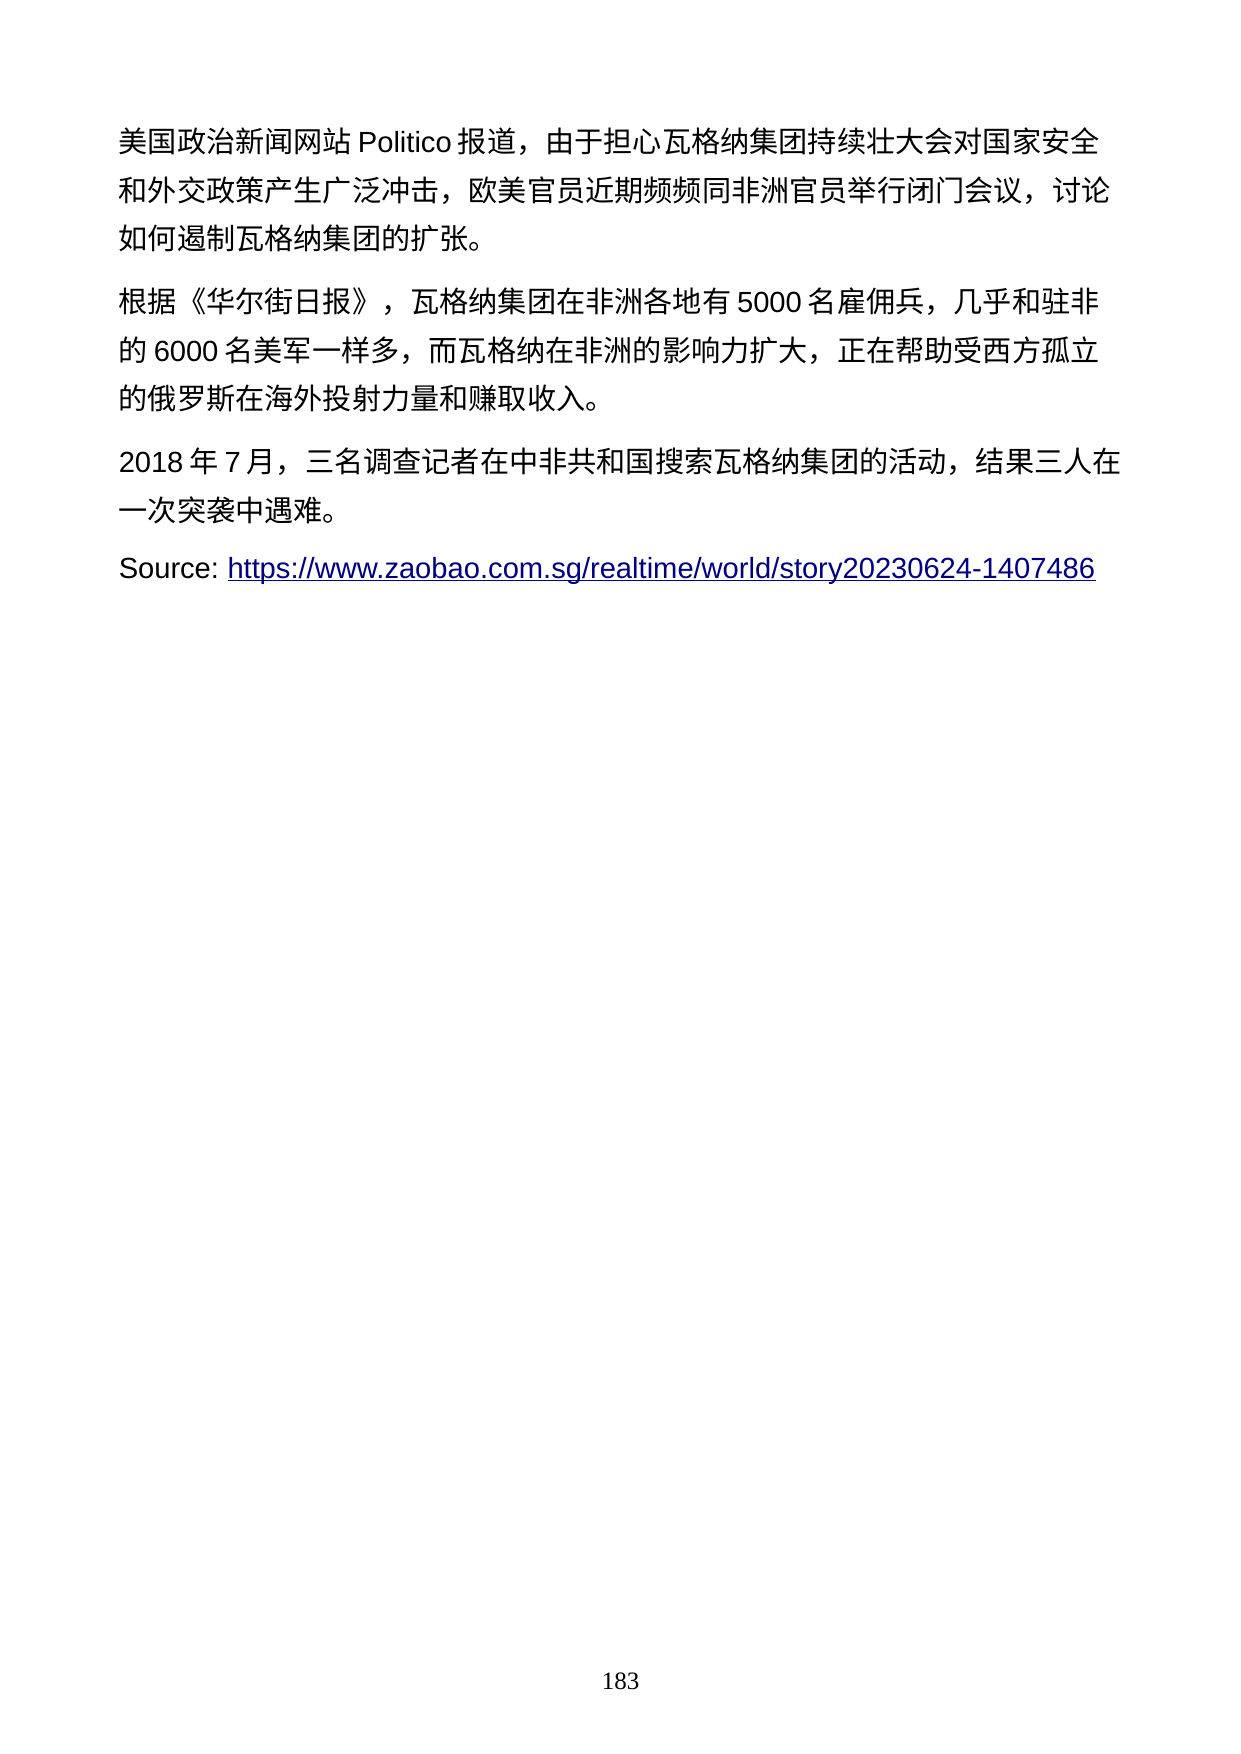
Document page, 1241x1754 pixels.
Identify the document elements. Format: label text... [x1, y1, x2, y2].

text 2018年7月，三名调查记者在中非共和国搜索瓦格纳集团的活动，结果三人在一次突袭中遇难。 [118, 439, 1122, 530]
text Source: https://www.zaobao.com.sg/realtime/world/story20230624-1407486 [118, 551, 1122, 584]
text 根据《华尔街日报》，瓦格纳集团在非洲各地有5000名雇佣兵，几乎和驻非的6000名美军一样多，而瓦格纳在非洲的影响力扩大，正在帮助受西方孤立的俄罗斯在海外投射力量和赚取收入。 [118, 279, 1122, 418]
text 美国政治新闻网站Politico报道，由于担心瓦格纳集团持续壮大会对国家安全和外交政策产生广泛冲击，欧美官员近期频频同非洲官员举行闭门会议，讨论如何遏制瓦格纳集团的扩张。 [118, 118, 1122, 258]
